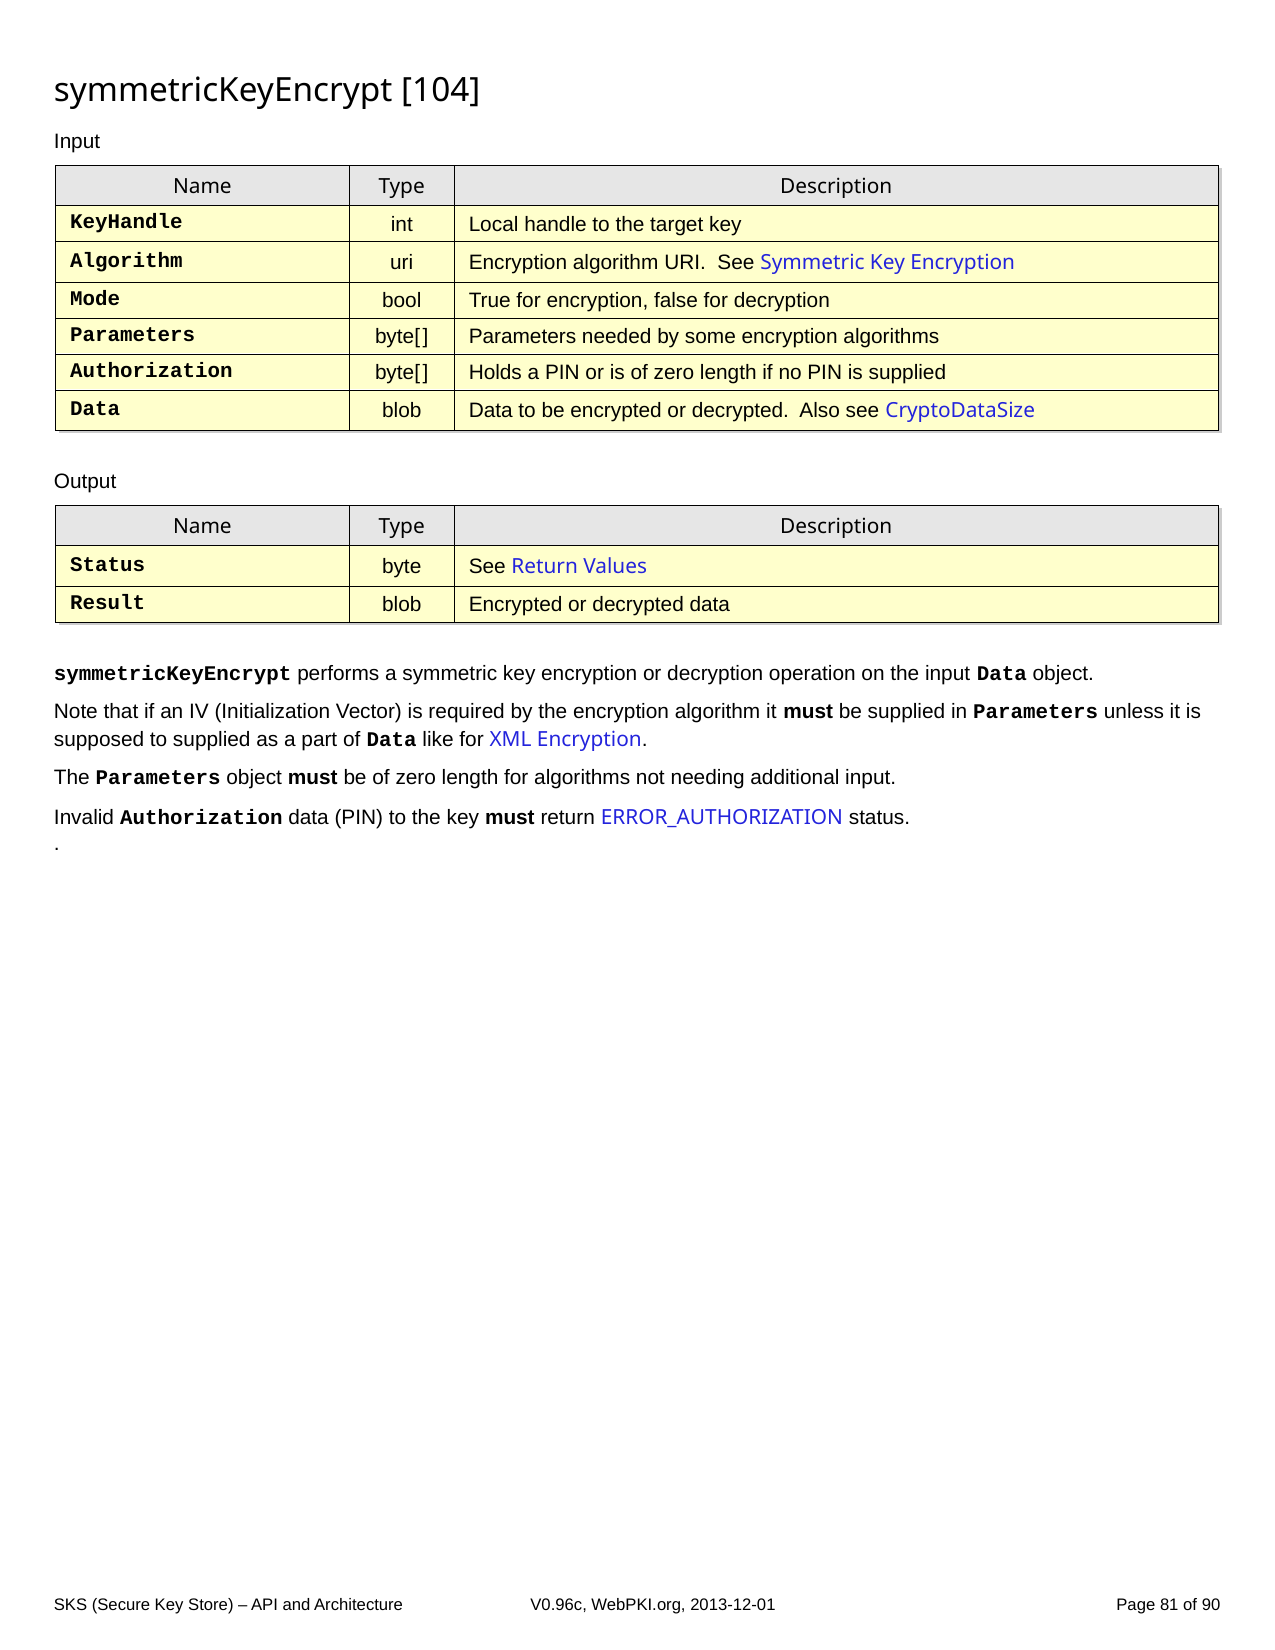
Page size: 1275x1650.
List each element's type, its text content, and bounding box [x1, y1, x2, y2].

table_cell Authorization [56, 355, 349, 389]
text . [54, 831, 1221, 855]
table_cell Result [56, 587, 349, 622]
table_cell Encrypted or decrypted data [455, 587, 1218, 622]
table_cell Encryption algorithm URI. See Symmetric Key Encryption ‎ [455, 242, 1218, 282]
table_cell byte⁮[ ] [350, 319, 454, 353]
text The Parameters object must be of zero length for algorithms not needing additional input. [54, 765, 1221, 791]
text Output [54, 469, 1221, 493]
table_cell int [350, 206, 454, 241]
text Input [54, 129, 1221, 153]
table_cell KeyHandle [56, 206, 349, 241]
table_header Name [56, 506, 349, 545]
table_header Type [350, 166, 454, 205]
table_header Description [455, 166, 1218, 205]
table_cell Holds a PIN or is of zero length if no PIN is supplied [455, 355, 1218, 389]
table_header Description [455, 506, 1218, 545]
table_cell Mode [56, 283, 349, 318]
table_cell uri [350, 242, 454, 282]
table_cell blob [350, 391, 454, 430]
table_cell blob [350, 587, 454, 622]
table_cell byte [350, 546, 454, 586]
table_cell See Return Values [455, 546, 1218, 586]
subtitle symmetricKeyEncrypt [104] [54, 66, 1221, 111]
table_cell Local handle to the target key [455, 206, 1218, 241]
table_cell Status [56, 546, 349, 586]
table_cell True for encryption, false for decryption [455, 283, 1218, 318]
table_cell Algorithm [56, 242, 349, 282]
table_cell bool [350, 283, 454, 318]
table_header Name [56, 166, 349, 205]
text symmetricKeyEncrypt performs a symmetric key encryption or decryption operation on the input Data object. [54, 661, 1221, 687]
text Invalid Authorization data (PIN) to the key must return ERROR_AUTHORIZATION status. [54, 802, 1221, 831]
text Note that if an IV (Initialization Vector) is required by the encryption algorithm it must be supplied in Parameters unless it is supposed to supplied as a part of Data like for XML Encryption. [54, 699, 1221, 753]
table_cell Parameters [56, 319, 349, 353]
table_header Type [350, 506, 454, 545]
table_cell Data [56, 391, 349, 430]
table_cell Parameters needed by some encryption algorithms [455, 319, 1218, 353]
table_cell Data to be encrypted or decrypted. Also see CryptoDataSize [455, 391, 1218, 430]
table_cell byte⁮[ ] [350, 355, 454, 389]
